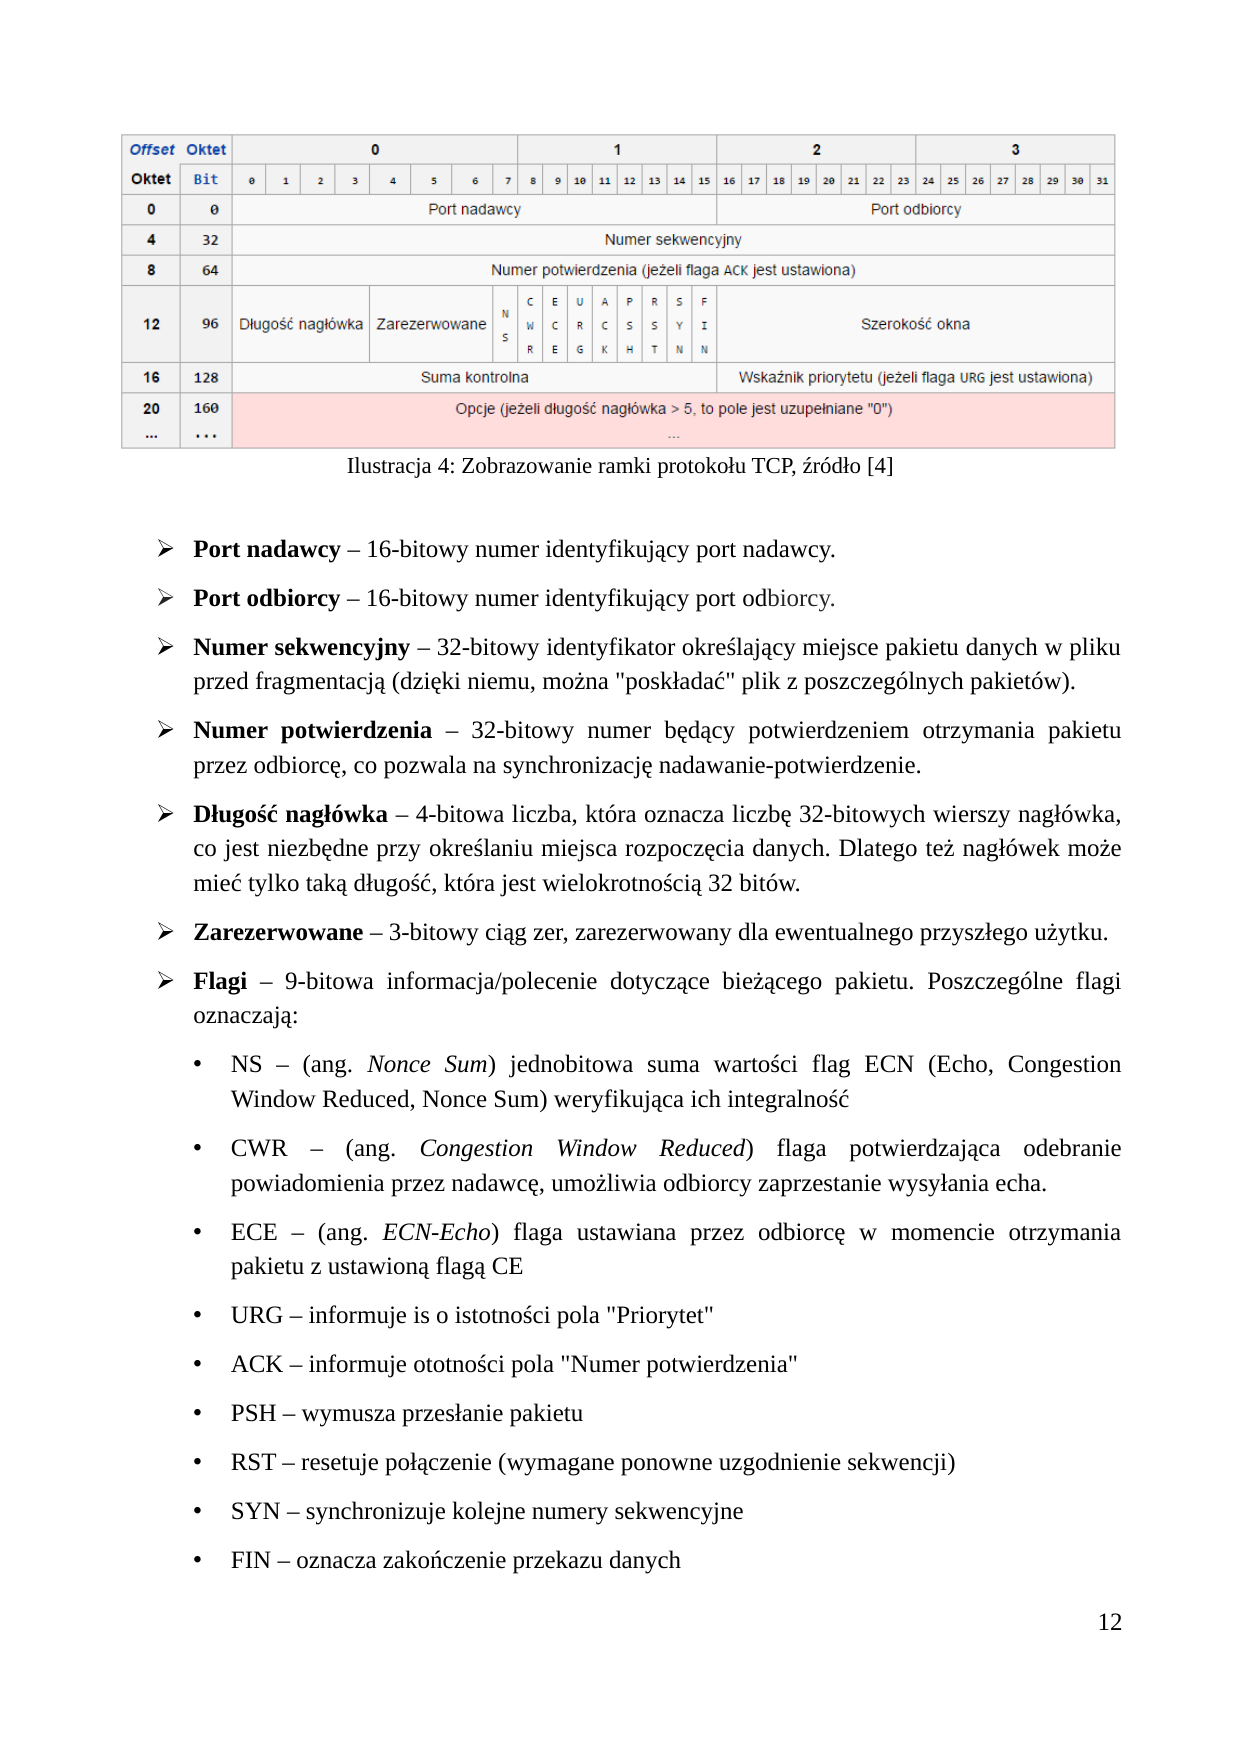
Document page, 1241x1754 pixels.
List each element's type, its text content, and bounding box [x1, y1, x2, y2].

list Port nadawcy – 16-bitowy numer identyfikujący port nadawcy. [156, 534, 1122, 562]
list FIN – oznacza zakończenie przekazu danych [193, 1546, 1122, 1574]
text Ilustracja 4: Zobrazowanie ramki protokołu TCP, źródło [4] [118, 453, 1122, 479]
list NS – (ang. Nonce Sum) jednobitowa suma wartości flag ECN (Echo, Congestion Window Reduced, Nonce Sum) weryfikująca ich integralność [193, 1049, 1122, 1113]
list Numer potwierdzenia – 32-bitowy numer będący potwierdzeniem otrzymania pakietu przez odbiorcę, co pozwala na synchronizację nadawanie-potwierdzenie. [156, 715, 1122, 779]
list Numer sekwencyjny – 32-bitowy identyfikator określający miejsce pakietu danych w pliku przed fragmentacją (dzięki niemu, można "poskładać" plik z poszczególnych pakietów). [156, 632, 1122, 695]
list SYN – synchronizuje kolejne numery sekwencyjne [193, 1496, 1122, 1525]
list PSH – wymusza przesłanie pakietu [193, 1398, 1122, 1427]
list RST – resetuje połączenie (wymagane ponowne uzgodnienie sekwencji) [193, 1447, 1122, 1476]
list Flagi – 9-bitowa informacja/polecenie dotyczące bieżącego pakietu. Poszczególne flagi oznaczają: [156, 966, 1122, 1029]
picture [118, 130, 1123, 453]
list CWR – (ang. Congestion Window Reduced) flaga potwierdzająca odebranie powiadomienia przez nadawcę, umożliwia odbiorcy zaprzestanie wysyłania echa. [193, 1133, 1122, 1196]
list Zarezerwowane – 3-bitowy ciąg zer, zarezerwowany dla ewentualnego przyszłego użytku. [156, 917, 1122, 946]
list URG – informuje is o istotności pola "Priorytet" [193, 1300, 1122, 1329]
list Port odbiorcy – 16-bitowy numer identyfikujący port odbiorcy. [156, 583, 1122, 612]
list ACK – informuje ototności pola "Numer potwierdzenia" [193, 1349, 1122, 1378]
list ECE – (ang. ECN-Echo) flaga ustawiana przez odbiorcę w momencie otrzymania pakietu z ustawioną flagą CE [193, 1217, 1122, 1280]
list Długość nagłówka – 4-bitowa liczba, która oznacza liczbę 32-bitowych wierszy nagłówka, co jest niezbędne przy określaniu miejsca rozpoczęcia danych. Dlatego też nagłówek może mieć tylko taką długość, która jest wielokrotnością 32 bitów. [156, 799, 1122, 897]
